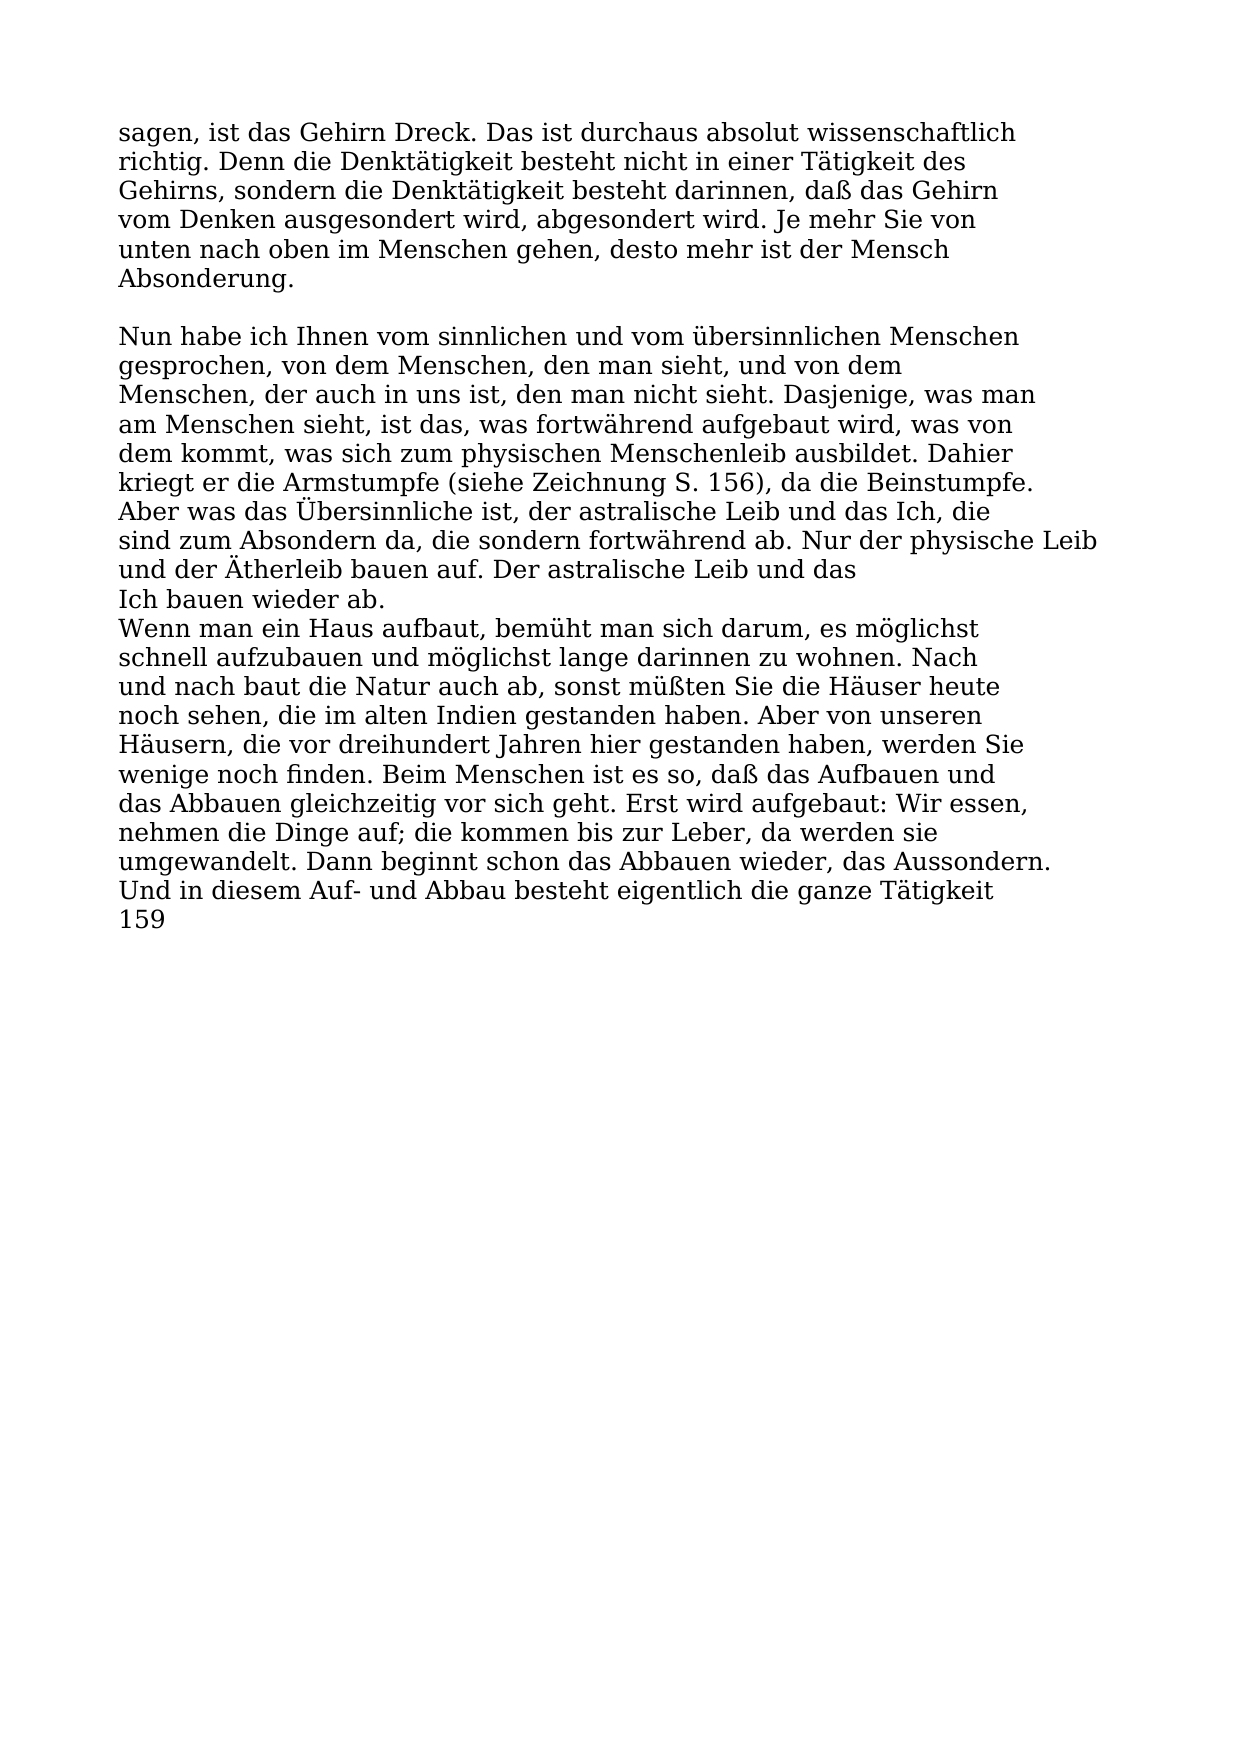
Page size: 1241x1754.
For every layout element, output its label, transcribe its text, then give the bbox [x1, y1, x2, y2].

text richtig. Denn die Denktätigkeit besteht nicht in einer Tätigkeit des [118, 147, 1122, 176]
text das Abbauen gleichzeitig vor sich geht. Erst wird aufgebaut: Wir essen, [118, 789, 1122, 818]
text Menschen, der auch in uns ist, den man nicht sieht. Dasjenige, was man [118, 381, 1122, 410]
text Nun habe ich Ihnen vom sinnlichen und vom übersinnlichen Menschen gesprochen, von dem Menschen, den man sieht, und von dem [118, 322, 1122, 381]
text Aber was das Übersinnliche ist, der astralische Leib und das Ich, die [118, 497, 1122, 526]
text dem kommt, was sich zum physischen Menschenleib ausbildet. Dahier [118, 439, 1122, 468]
text Ich bauen wieder ab. [118, 585, 1122, 614]
text Gehirns, sondern die Denktätigkeit besteht darinnen, daß das Gehirn [118, 176, 1122, 206]
text und nach baut die Natur auch ab, sonst müßten Sie die Häuser heute [118, 672, 1122, 701]
text vom Denken ausgesondert wird, abgesondert wird. Je mehr Sie von [118, 206, 1122, 235]
text unten nach oben im Menschen gehen, desto mehr ist der Mensch [118, 235, 1122, 264]
text sagen, ist das Gehirn Dreck. Das ist durchaus absolut wissenschaftlich [118, 118, 1122, 147]
text noch sehen, die im alten Indien gestanden haben. Aber von unseren [118, 701, 1122, 731]
text Häusern, die vor dreihundert Jahren hier gestanden haben, werden Sie [118, 731, 1122, 760]
text am Menschen sieht, ist das, was fortwährend aufgebaut wird, was von [118, 410, 1122, 439]
text Absonderung. [118, 264, 1122, 293]
text wenige noch finden. Beim Menschen ist es so, daß das Aufbauen und [118, 760, 1122, 789]
text nehmen die Dinge auf; die kommen bis zur Leber, da werden sie umgewandelt. Dann beginnt schon das Abbauen wieder, das Aussondern. [118, 818, 1122, 876]
text schnell aufzubauen und möglichst lange darinnen zu wohnen. Nach [118, 643, 1122, 672]
text Und in diesem Auf- und Abbau besteht eigentlich die ganze Tätigkeit [118, 876, 1122, 906]
text sind zum Absondern da, die sondern fortwährend ab. Nur der physische Leib und der Ätherleib bauen auf. Der astralische Leib und das [118, 526, 1122, 585]
text kriegt er die Armstumpfe (siehe Zeichnung S. 156), da die Beinstumpfe. [118, 468, 1122, 497]
text 159 [118, 906, 1122, 935]
text Wenn man ein Haus aufbaut, bemüht man sich darum, es möglichst [118, 614, 1122, 643]
